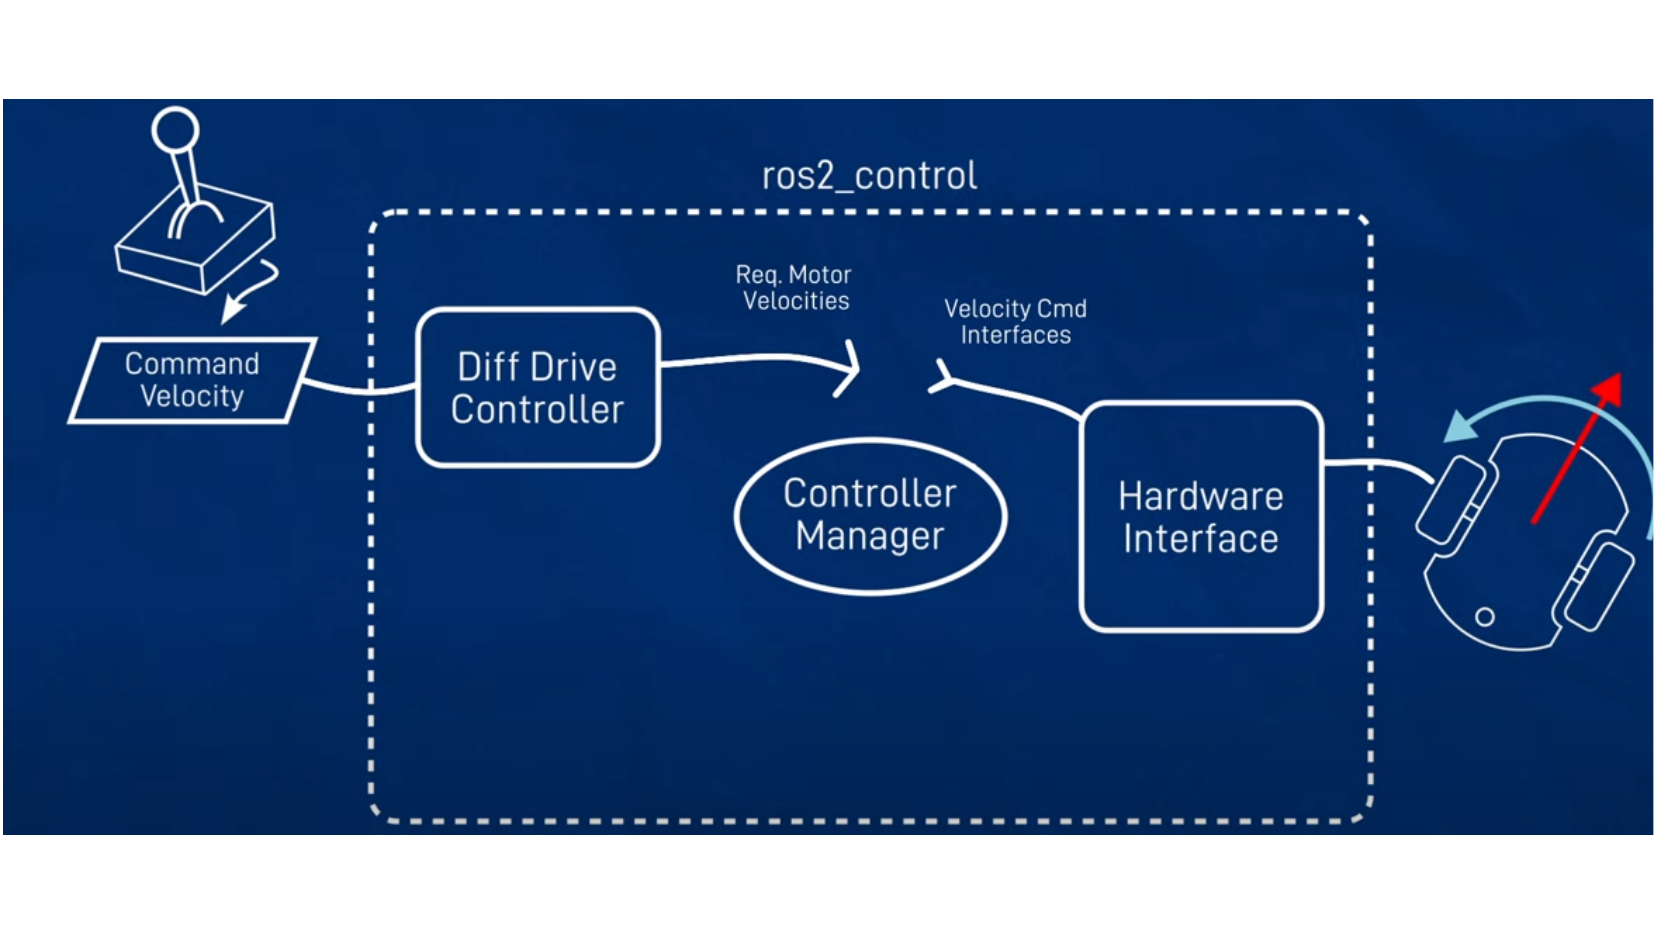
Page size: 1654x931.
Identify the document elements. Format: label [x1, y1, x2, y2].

picture [3, 99, 1654, 835]
